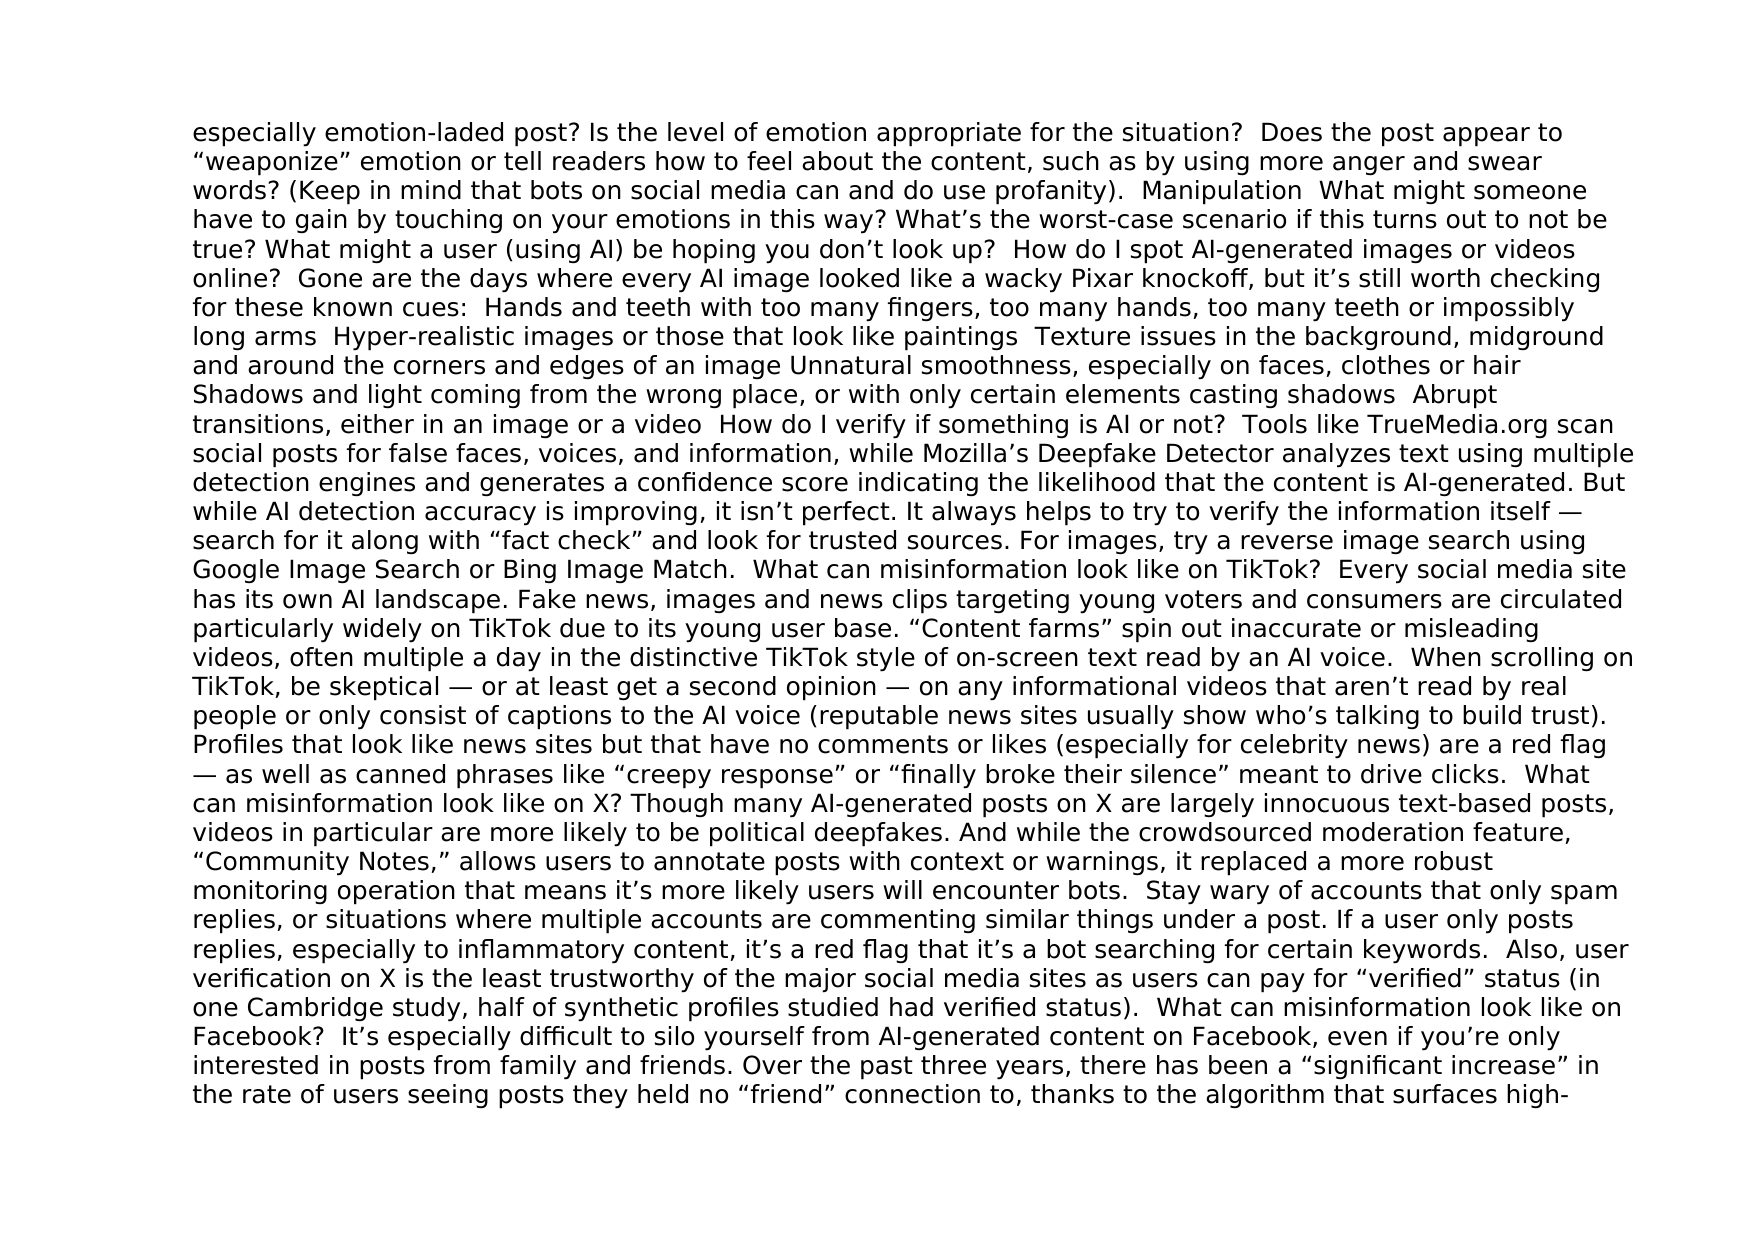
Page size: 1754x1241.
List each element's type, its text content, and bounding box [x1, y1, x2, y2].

list especially emotion-laded post? Is the level of emotion appropriate for the situation? Does the post appear to “weaponize” emotion or tell readers how to feel about the content, such as by using more anger and swear words? (Keep in mind that bots on social media can and do use profanity). Manipulation What might someone have to gain by touching on your emotions in this way? What’s the worst-case scenario if this turns out to not be true? What might a user (using AI) be hoping you don’t look up? How do I spot AI-generated images or videos online? Gone are the days where every AI image looked like a wacky Pixar knockoff, but it’s still worth checking for these known cues: Hands and teeth with too many fingers, too many hands, too many teeth or impossibly long arms Hyper-realistic images or those that look like paintings Texture issues in the background, midground and around the corners and edges of an image Unnatural smoothness, especially on faces, clothes or hair Shadows and light coming from the wrong place, or with only certain elements casting shadows Abrupt transitions, either in an image or a video How do I verify if something is AI or not? Tools like TrueMedia.org scan social posts for false faces, voices, and information, while Mozilla’s Deepfake Detector analyzes text using multiple detection engines and generates a confidence score indicating the likelihood that the content is AI-generated. But while AI detection accuracy is improving, it isn’t perfect. It always helps to try to verify the information itself — search for it along with “fact check” and look for trusted sources. For images, try a reverse image search using Google Image Search or Bing Image Match. What can misinformation look like on TikTok? Every social media site has its own AI landscape. Fake news, images and news clips targeting young voters and consumers are circulated particularly widely on TikTok due to its young user base. “Content farms” spin out inaccurate or misleading videos, often multiple a day in the distinctive TikTok style of on-screen text read by an AI voice. When scrolling on TikTok, be skeptical — or at least get a second opinion — on any informational videos that aren’t read by real people or only consist of captions to the AI voice (reputable news sites usually show who’s talking to build trust). Profiles that look like news sites but that have no comments or likes (especially for celebrity news) are a red flag — as well as canned phrases like “creepy response” or “finally broke their silence” meant to drive clicks. What can misinformation look like on X? Though many AI-generated posts on X are largely innocuous text-based posts, videos in particular are more likely to be political deepfakes. And while the crowdsourced moderation feature, “Community Notes,” allows users to annotate posts with context or warnings, it replaced a more robust monitoring operation that means it’s more likely users will encounter bots. Stay wary of accounts that only spam replies, or situations where multiple accounts are commenting similar things under a post. If a user only posts replies, especially to inflammatory content, it’s a red flag that it’s a bot searching for certain keywords. Also, user verification on X is the least trustworthy of the major social media sites as users can pay for “verified” status (in one Cambridge study, half of synthetic profiles studied had verified status). What can misinformation look like on Facebook? It’s especially difficult to silo yourself from AI-generated content on Facebook, even if you’re only interested in posts from family and friends. Over the past three years, there has been a “significant increase” in the rate of users seeing posts they held no “friend” connection to, thanks to the algorithm that surfaces high- [177, 118, 1636, 1110]
